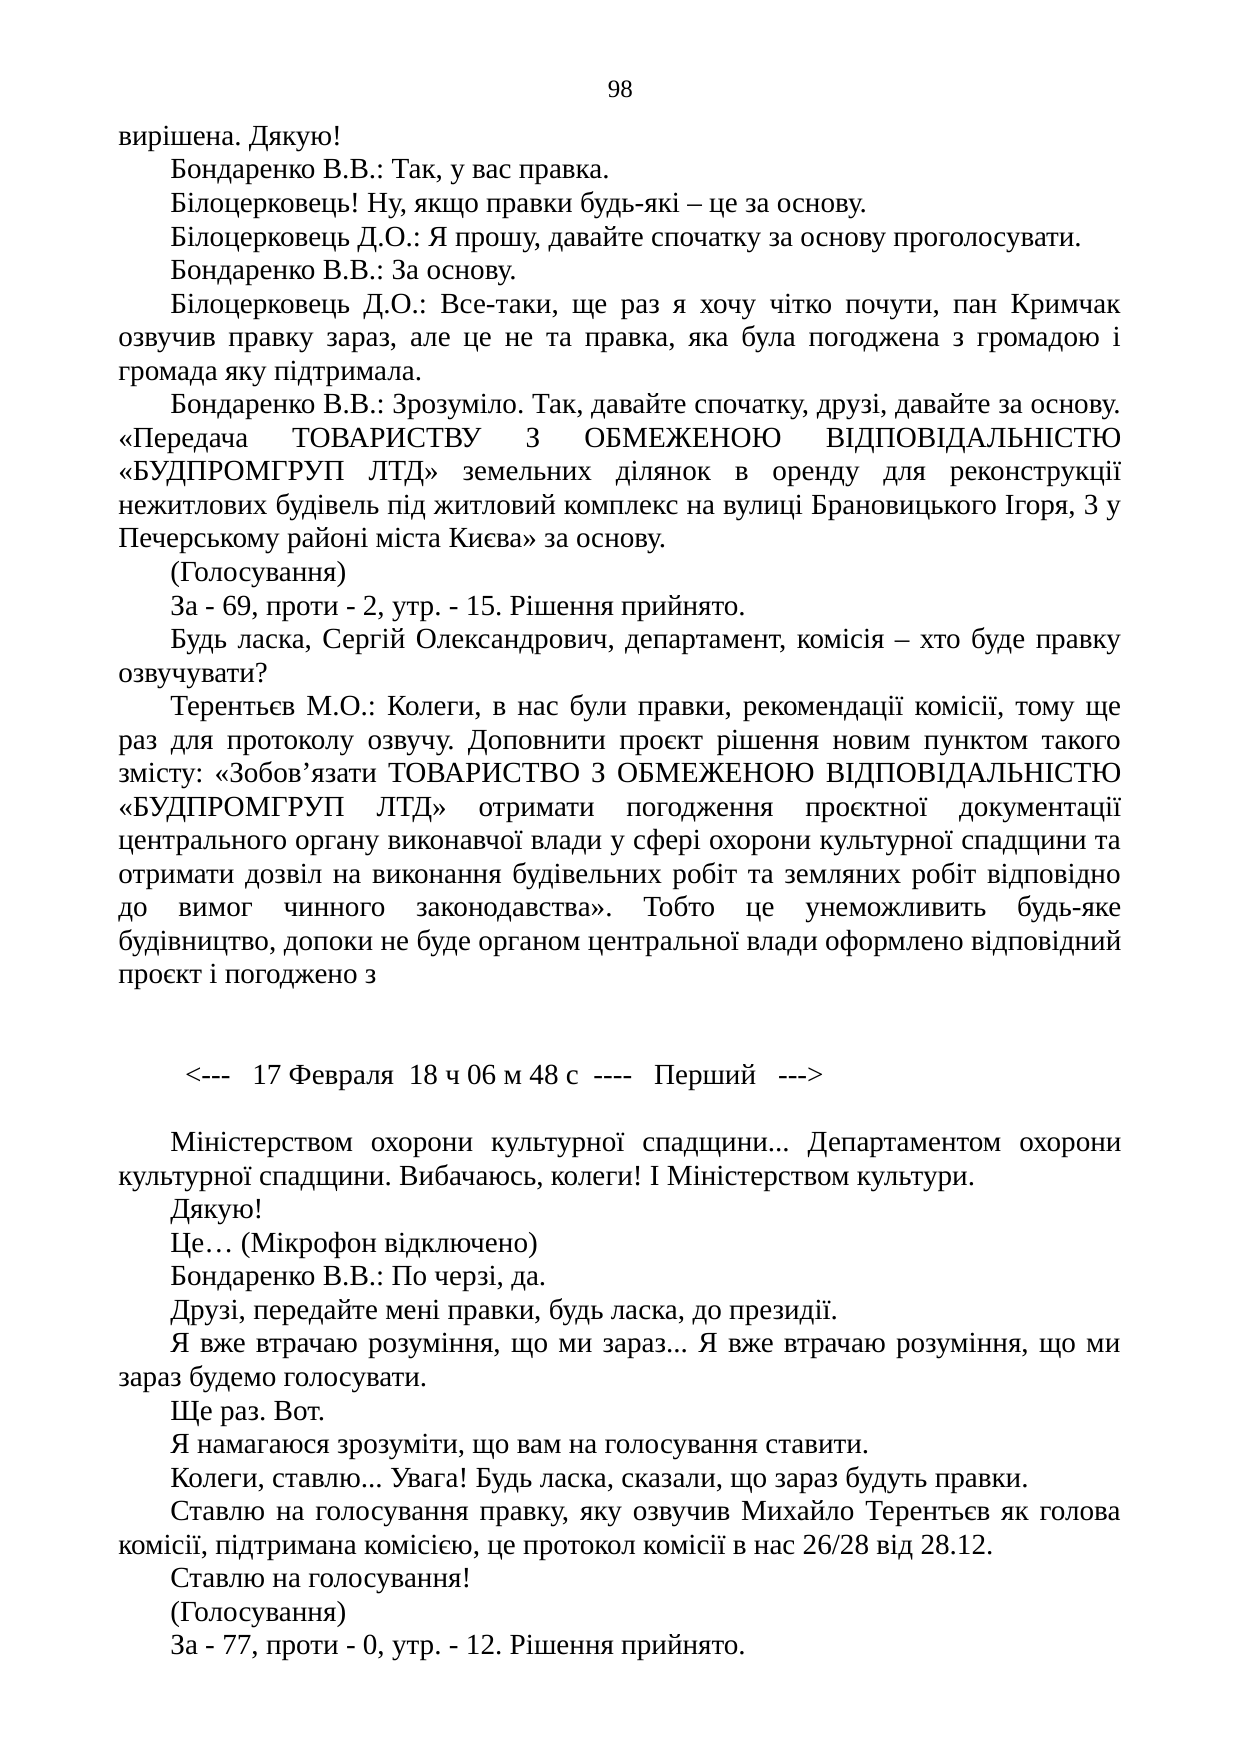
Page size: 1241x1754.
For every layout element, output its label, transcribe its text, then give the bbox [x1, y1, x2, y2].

text Дякую! [118, 1191, 1122, 1225]
text Я намагаюся зрозуміти, що вам на голосування ставити. [118, 1426, 1122, 1460]
text Це… (Мікрофон відключено) [118, 1225, 1122, 1258]
text Колеги, ставлю... Увага! Будь ласка, сказали, що зараз будуть правки. [118, 1460, 1122, 1493]
text Білоцерковець Д.О.: Все-таки, ще раз я хочу чітко почути, пан Кримчак озвучив правку зараз, але це не та правка, яка була погоджена з громадою і громада яку підтримала. [118, 286, 1122, 386]
text Терентьєв М.О.: Колеги, в нас були правки, рекомендації комісії, тому ще раз для протоколу озвучу. Доповнити проєкт рішення новим пунктом такого змісту: «Зобов’язати ТОВАРИСТВО З ОБМЕЖЕНОЮ ВІДПОВІДАЛЬНІСТЮ «БУДПРОМГРУП ЛТД» отримати погодження проєктної документації центрального органу виконавчої влади у сфері охорони культурної спадщини та отримати дозвіл на виконання будівельних робіт та земляних робіт відповідно до вимог чинного законодавства». Тобто це унеможливить будь-яке будівництво, допоки не буде органом центральної влади оформлено відповідний проєкт і погоджено з [118, 688, 1122, 990]
text Міністерством охорони культурної спадщини... Департаментом охорони культурної спадщини. Вибачаюсь, колеги! І Міністерством культури. [118, 1124, 1122, 1191]
text За - 69, проти - 2, утр. - 15. Рішення прийнято. [118, 588, 1122, 621]
text <--- 17 Февраля 18 ч 06 м 48 с ---- Перший ---> [118, 1057, 1122, 1091]
text Я вже втрачаю розуміння, що ми зараз... Я вже втрачаю розуміння, що ми зараз будемо голосувати. [118, 1326, 1122, 1393]
text (Голосування) [118, 1594, 1122, 1627]
text Будь ласка, Сергій Олександрович, департамент, комісія – хто буде правку озвучувати? [118, 621, 1122, 688]
text Бондаренко В.В.: Зрозуміло. Так, давайте спочатку, друзі, давайте за основу. «Передача ТОВАРИСТВУ З ОБМЕЖЕНОЮ ВІДПОВІДАЛЬНІСТЮ «БУДПРОМГРУП ЛТД» земельних ділянок в оренду для реконструкції нежитлових будівель під житловий комплекс на вулиці Брановицького Ігоря, 3 у Печерському районі міста Києва» за основу. [118, 386, 1122, 554]
text (Голосування) [118, 554, 1122, 588]
text Друзі, передайте мені правки, будь ласка, до президії. [118, 1292, 1122, 1326]
text Ставлю на голосування! [118, 1560, 1122, 1594]
text Ставлю на голосування правку, яку озвучив Михайло Терентьєв як голова комісії, підтримана комісією, це протокол комісії в нас 26/28 від 28.12. [118, 1493, 1122, 1560]
text вирішена. Дякую! [118, 118, 1122, 152]
text Ще раз. Вот. [118, 1393, 1122, 1426]
text Білоцерковець! Ну, якщо правки будь-які – це за основу. [118, 185, 1122, 219]
text Бондаренко В.В.: За основу. [118, 252, 1122, 286]
text Білоцерковець Д.О.: Я прошу, давайте спочатку за основу проголосувати. [118, 219, 1122, 252]
text За - 77, проти - 0, утр. - 12. Рішення прийнято. [118, 1627, 1122, 1661]
text Бондаренко В.В.: Так, у вас правка. [118, 152, 1122, 185]
text Бондаренко В.В.: По черзі, да. [118, 1258, 1122, 1292]
